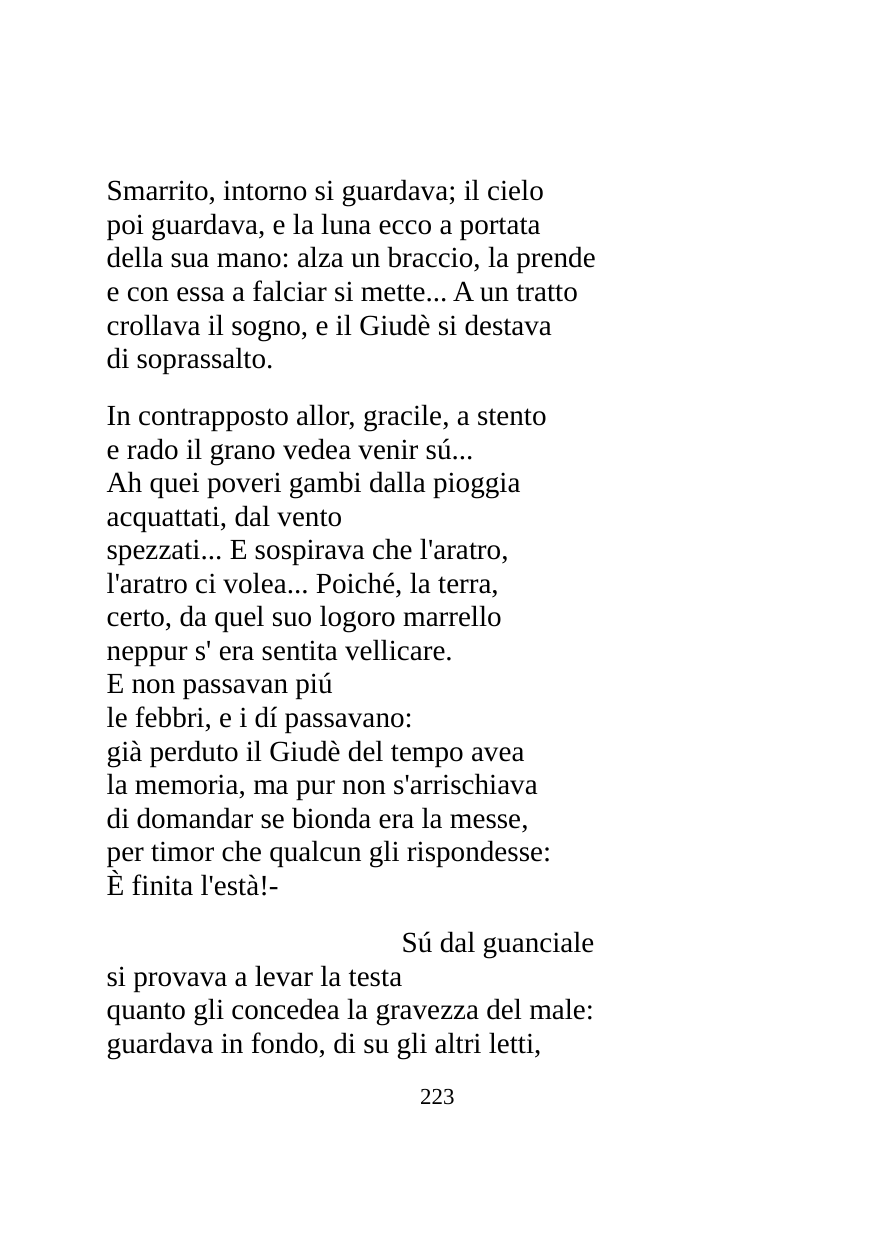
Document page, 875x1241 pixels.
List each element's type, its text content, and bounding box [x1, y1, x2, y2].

text certo, da quel suo logoro marrello [106, 599, 768, 633]
text della sua mano: alza un braccio, la prende [106, 241, 768, 274]
text E non passavan piú [106, 667, 768, 700]
text guardava in fondo, di su gli altri letti, [106, 1026, 768, 1059]
text spezzati... E sospirava che l'aratro, [106, 532, 768, 566]
text Smarrito, intorno si guardava; il cielo [106, 173, 768, 207]
text Ah quei poveri gambi dalla pioggia [106, 465, 768, 499]
text le febbri, e i dí passavano: [106, 700, 768, 734]
text Sú dal guanciale [328, 925, 768, 959]
text di soprassalto. [106, 341, 768, 375]
text già perduto il Giudè del tempo avea [106, 734, 768, 767]
text e con essa a falciar si mette... A un tratto [106, 274, 768, 308]
text poi guardava, e la luna ecco a portata [106, 207, 768, 241]
text In contrapposto allor, gracile, a stento [106, 398, 768, 432]
text crollava il sogno, e il Giudè si destava [106, 308, 768, 341]
text e rado il grano vedea venir sú... [106, 432, 768, 465]
text di domandar se bionda era la messe, [106, 801, 768, 834]
text l'aratro ci volea... Poiché, la terra, [106, 566, 768, 599]
text neppur s' era sentita vellicare. [106, 633, 768, 667]
text quanto gli concedea la gravezza del male: [106, 992, 768, 1026]
text la memoria, ma pur non s'arrischiava [106, 767, 768, 801]
text si provava a levar la testa [106, 959, 768, 992]
text acquattati, dal vento [106, 499, 768, 532]
text per timor che qualcun gli rispondesse: [106, 834, 768, 868]
text È finita l'està!- [106, 868, 768, 901]
